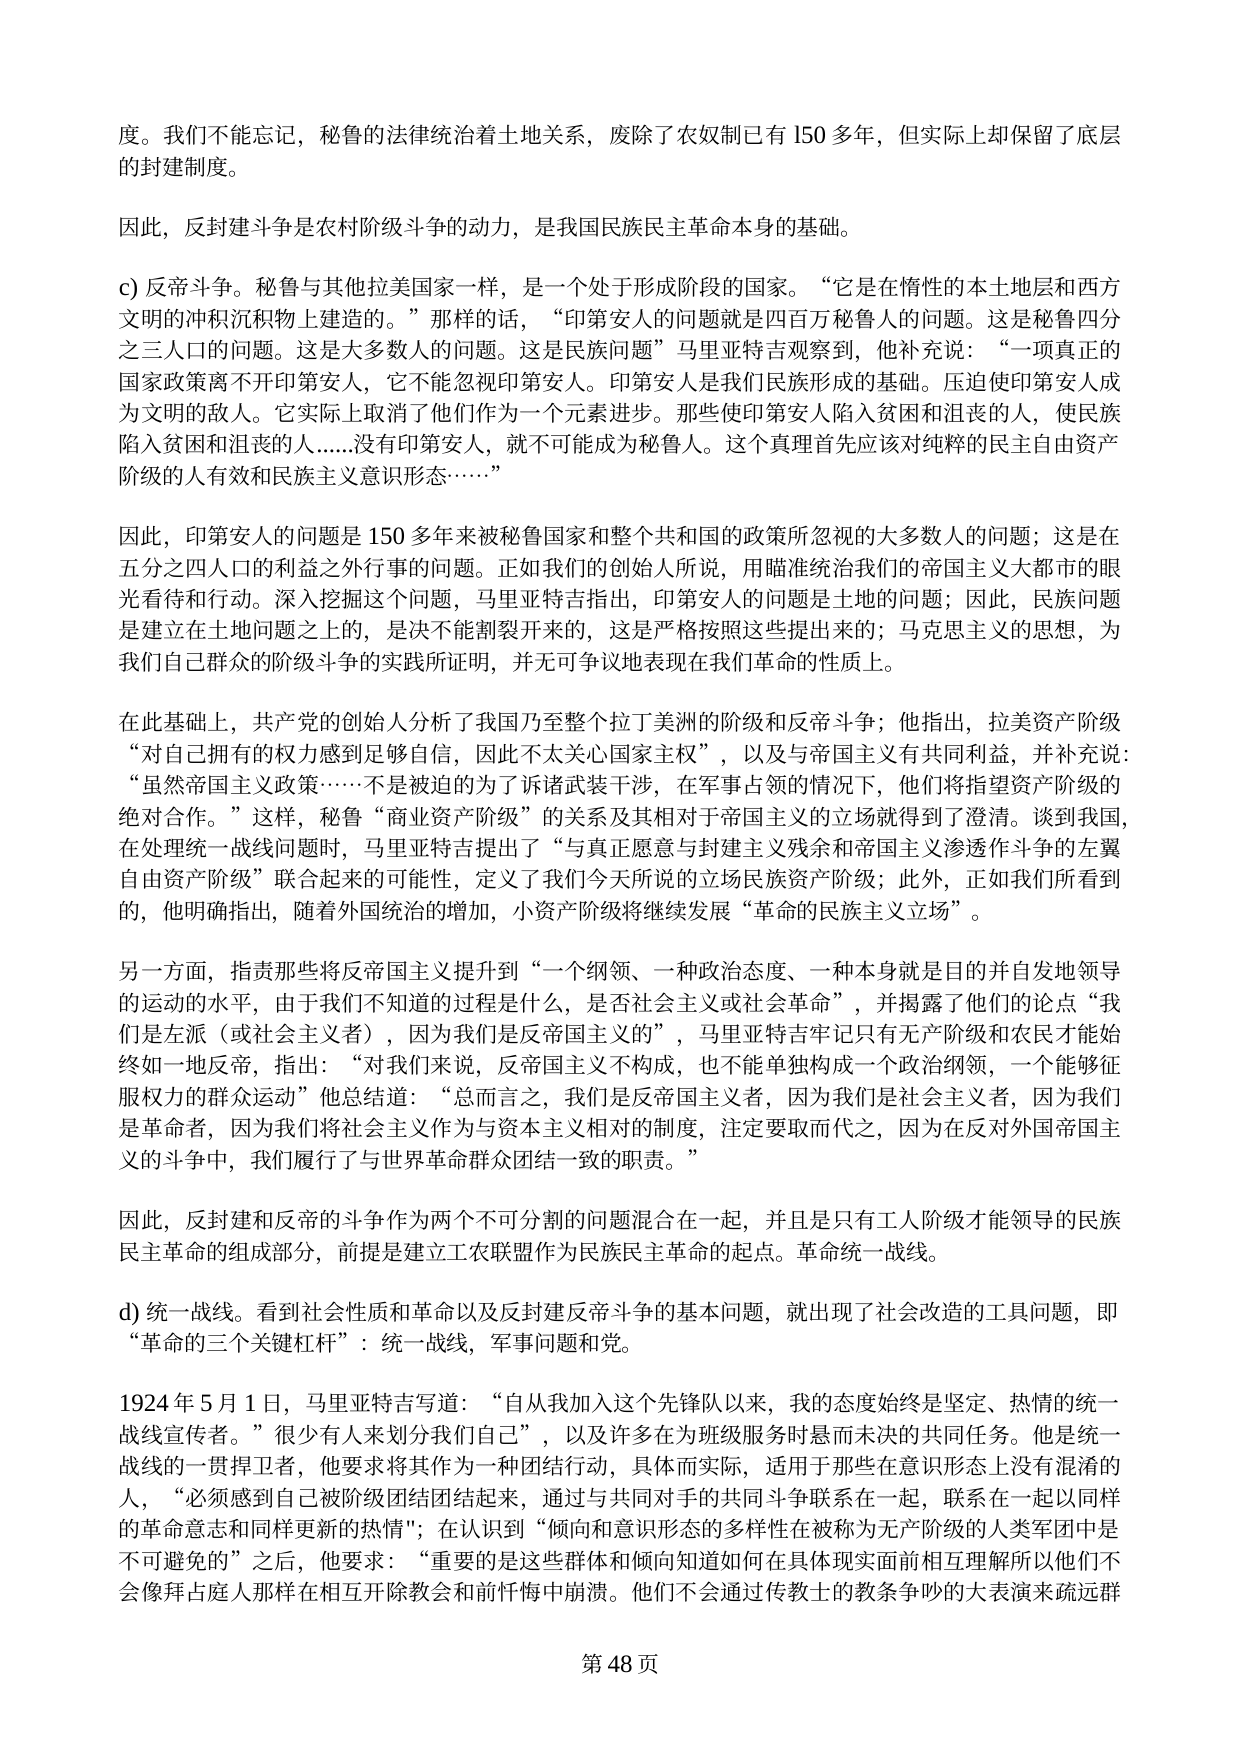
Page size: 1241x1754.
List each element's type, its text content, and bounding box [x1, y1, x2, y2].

text c) 反帝斗争。秘鲁与其他拉美国家一样，是一个处于形成阶段的国家。“它是在惰性的本土地层和西方文明的冲积沉积物上建造的。”那样的话，“印第安人的问题就是四百万秘鲁人的问题。这是秘鲁四分之三人口的问题。这是大多数人的问题。这是民族问题”马里亚特吉观察到，他补充说：“一项真正的国家政策离不开印第安人，它不能忽视印第安人。印第安人是我们民族形成的基础。压迫使印第安人成为文明的敌人。它实际上取消了他们作为一个元素进步。那些使印第安人陷入贫困和沮丧的人，使民族陷入贫困和沮丧的人......没有印第安人，就不可能成为秘鲁人。这个真理首先应该对纯粹的民主自由资产阶级的人有效和民族主义意识形态……” [118, 270, 1122, 491]
text 因此，印第安人的问题是150多年来被秘鲁国家和整个共和国的政策所忽视的大多数人的问题；这是在五分之四人口的利益之外行事的问题。正如我们的创始人所说，用瞄准统治我们的帝国主义大都市的眼光看待和行动。深入挖掘这个问题，马里亚特吉指出，印第安人的问题是土地的问题；因此，民族问题是建立在土地问题之上的，是决不能割裂开来的，这是严格按照这些提出来的；马克思主义的思想，为我们自己群众的阶级斗争的实践所证明，并无可争议地表现在我们革命的性质上。 [118, 519, 1122, 677]
text 因此，反封建斗争是农村阶级斗争的动力，是我国民族民主革命本身的基础。 [118, 210, 1122, 242]
text d) 统一战线。看到社会性质和革命以及反封建反帝斗争的基本问题，就出现了社会改造的工具问题，即“革命的三个关键杠杆”：统一战线，军事问题和党。 [118, 1295, 1122, 1358]
text 因此，反封建和反帝的斗争作为两个不可分割的问题混合在一起，并且是只有工人阶级才能领导的民族民主革命的组成部分，前提是建立工农联盟作为民族民主革命的起点。革命统一战线。 [118, 1203, 1122, 1266]
text 度。我们不能忘记，秘鲁的法律统治着土地关系，废除了农奴制已有l50多年，但实际上却保留了底层的封建制度。 [118, 118, 1122, 181]
text 在此基础上，共产党的创始人分析了我国乃至整个拉丁美洲的阶级和反帝斗争；他指出，拉美资产阶级“对自己拥有的权力感到足够自信，因此不太关心国家主权”，以及与帝国主义有共同利益，并补充说：“虽然帝国主义政策……不是被迫的为了诉诸武装干涉，在军事占领的情况下，他们将指望资产阶级的绝对合作。”这样，秘鲁“商业资产阶级”的关系及其相对于帝国主义的立场就得到了澄清。谈到我国，在处理统一战线问题时，马里亚特吉提出了“与真正愿意与封建主义残余和帝国主义渗透作斗争的左翼自由资产阶级”联合起来的可能性，定义了我们今天所说的立场民族资产阶级；此外，正如我们所看到的，他明确指出，随着外国统治的增加，小资产阶级将继续发展“革命的民族主义立场”。 [118, 705, 1122, 926]
text 另一方面，指责那些将反帝国主义提升到“一个纲领、一种政治态度、一种本身就是目的并自发地领导的运动的水平，由于我们不知道的过程是什么，是否社会主义或社会革命”，并揭露了他们的论点“我们是左派（或社会主义者），因为我们是反帝国主义的”，马里亚特吉牢记只有无产阶级和农民才能始终如一地反帝，指出：“对我们来说，反帝国主义不构成，也不能单独构成一个政治纲领，一个能够征服权力的群众运动”他总结道：“总而言之，我们是反帝国主义者，因为我们是社会主义者，因为我们是革命者，因为我们将社会主义作为与资本主义相对的制度，注定要取而代之，因为在反对外国帝国主义的斗争中，我们履行了与世界革命群众团结一致的职责。” [118, 954, 1122, 1174]
text 1924年5月1日，马里亚特吉写道：“自从我加入这个先锋队以来，我的态度始终是坚定、热情的统一战线宣传者。”很少有人来划分我们自己”，以及许多在为班级服务时悬而未决的共同任务。他是统一战线的一贯捍卫者，他要求将其作为一种团结行动，具体而实际，适用于那些在意识形态上没有混淆的人，“必须感到自己被阶级团结团结起来，通过与共同对手的共同斗争联系在一起，联系在一起以同样的革命意志和同样更新的热情"；在认识到“倾向和意识形态的多样性在被称为无产阶级的人类军团中是不可避免的”之后，他要求：“重要的是这些群体和倾向知道如何在具体现实面前相互理解所以他们不会像拜占庭人那样在相互开除教会和前忏悔中崩溃。他们不会通过传教士的教条争吵的大表演来疏远群 [118, 1387, 1122, 1607]
